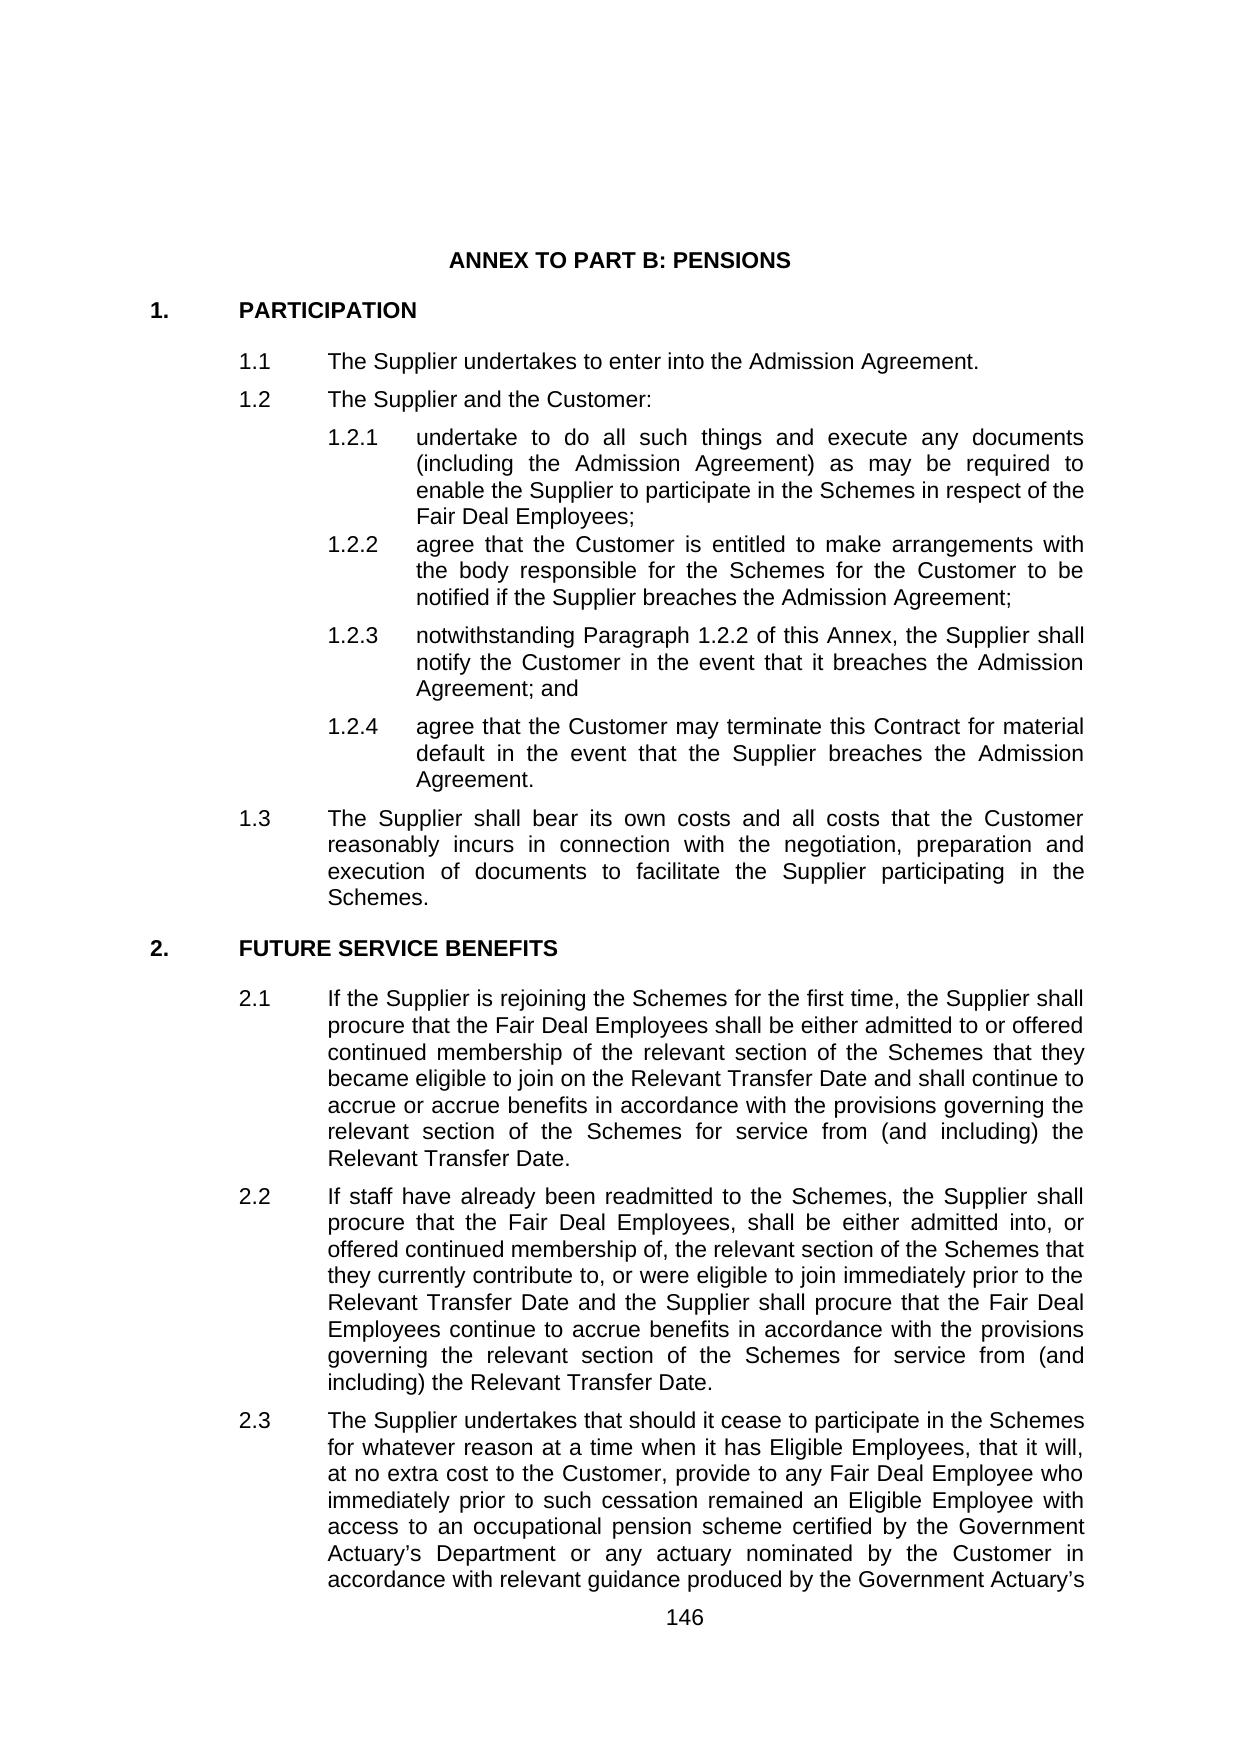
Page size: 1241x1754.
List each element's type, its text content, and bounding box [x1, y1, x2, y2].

list The Supplier and the Customer: [239, 386, 1085, 412]
list FUTURE SERVICE BENEFITS [150, 934, 1090, 961]
list notwithstanding Paragraph 1.2.2 of this Annex, the Supplier shall notify the Customer in the event that it breaches the Admission Agreement; and [327, 622, 1085, 701]
list agree that the Customer may terminate this Contract for material default in the event that the Supplier breaches the Admission Agreement. [327, 713, 1085, 793]
list The Supplier shall bear its own costs and all costs that the Customer reasonably incurs in connection with the negotiation, preparation and execution of documents to facilitate the Supplier participating in the Schemes. [239, 804, 1085, 911]
subtitle ANNEX TO PART B: PENSIONS [170, 247, 1076, 273]
list If staff have already been readmitted to the Schemes, the Supplier shall procure that the Fair Deal Employees, shall be either admitted into, or offered continued membership of, the relevant section of the Schemes that they currently contribute to, or were eligible to join immediately prior to the Relevant Transfer Date and the Supplier shall procure that the Fair Deal Employees continue to accrue benefits in accordance with the provisions governing the relevant section of the Schemes for service from (and including) the Relevant Transfer Date. [239, 1183, 1085, 1395]
list The Supplier undertakes to enter into the Admission Agreement. [239, 348, 1085, 374]
list PARTICIPATION [150, 297, 1090, 323]
list The Supplier undertakes that should it cease to participate in the Schemes for whatever reason at a time when it has Eligible Employees, that it will, at no extra cost to the Customer, provide to any Fair Deal Employee who immediately prior to such cessation remained an Eligible Employee with access to an occupational pension scheme certified by the Government Actuary’s Department or any actuary nominated by the Customer in accordance with relevant guidance produced by the Government Actuary’s [239, 1407, 1085, 1593]
list agree that the Customer is entitled to make arrangements with the body responsible for the Schemes for the Customer to be notified if the Supplier breaches the Admission Agreement; [327, 531, 1085, 610]
list undertake to do all such things and execute any documents (including the Admission Agreement) as may be required to enable the Supplier to participate in the Schemes in respect of the Fair Deal Employees; [327, 424, 1085, 529]
list If the Supplier is rejoining the Schemes for the first time, the Supplier shall procure that the Fair Deal Employees shall be either admitted to or offered continued membership of the relevant section of the Schemes that they became eligible to join on the Relevant Transfer Date and shall continue to accrue or accrue benefits in accordance with the provisions governing the relevant section of the Schemes for service from (and including) the Relevant Transfer Date. [239, 985, 1085, 1171]
